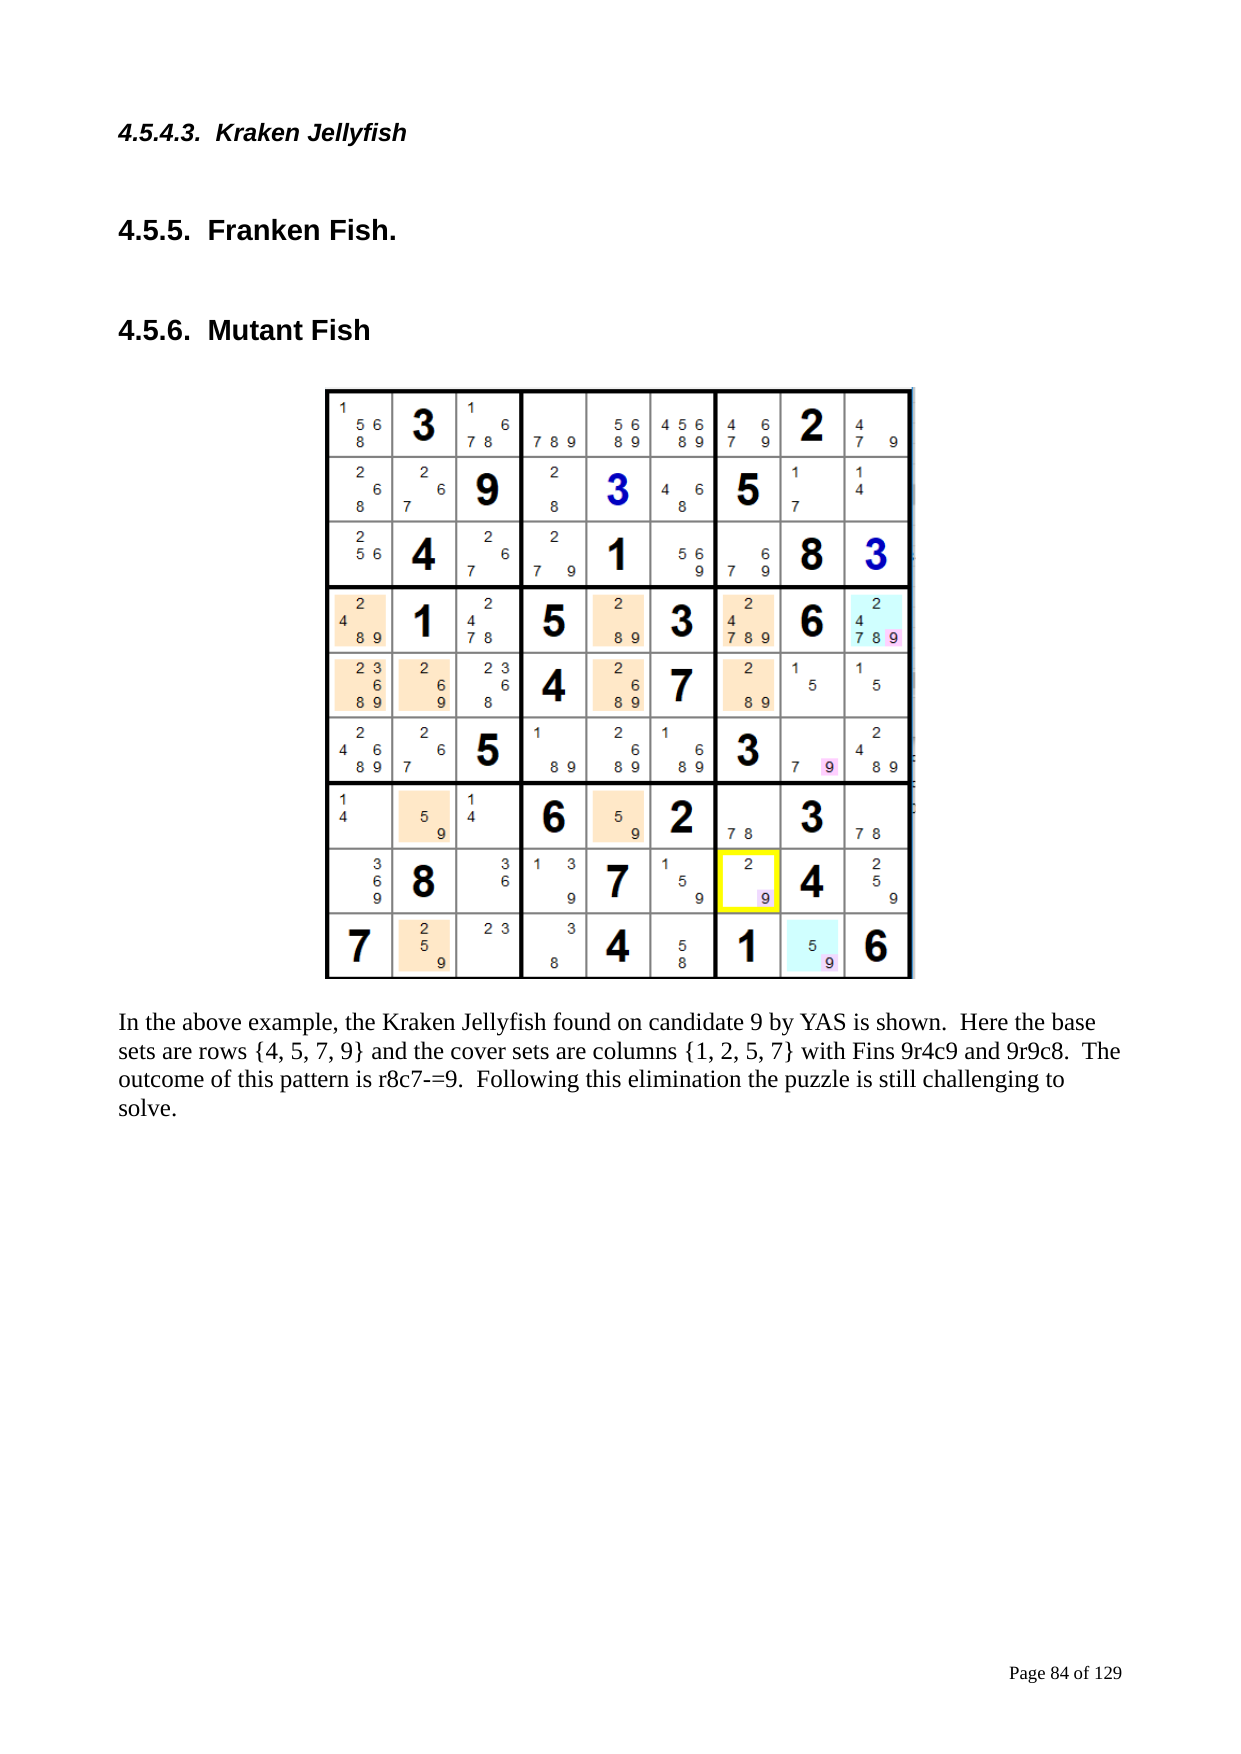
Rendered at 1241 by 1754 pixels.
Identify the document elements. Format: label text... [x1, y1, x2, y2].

subtitle Kraken Jellyfish [118, 118, 1122, 147]
text In the above example, the Kraken Jellyfish found on candidate 9 by YAS is shown. Here the base sets are rows {4, 5, 7, 9} and the cover sets are columns {1, 2, 5, 7} with Fins 9r4c9 and 9r9c8. The outcome of this pattern is r8c7-=9. Following this elimination the puzzle is still challenging to solve. [118, 1007, 1122, 1122]
picture [325, 387, 916, 979]
subtitle Mutant Fish [118, 313, 1122, 346]
subtitle Franken Fish. [118, 213, 1122, 247]
